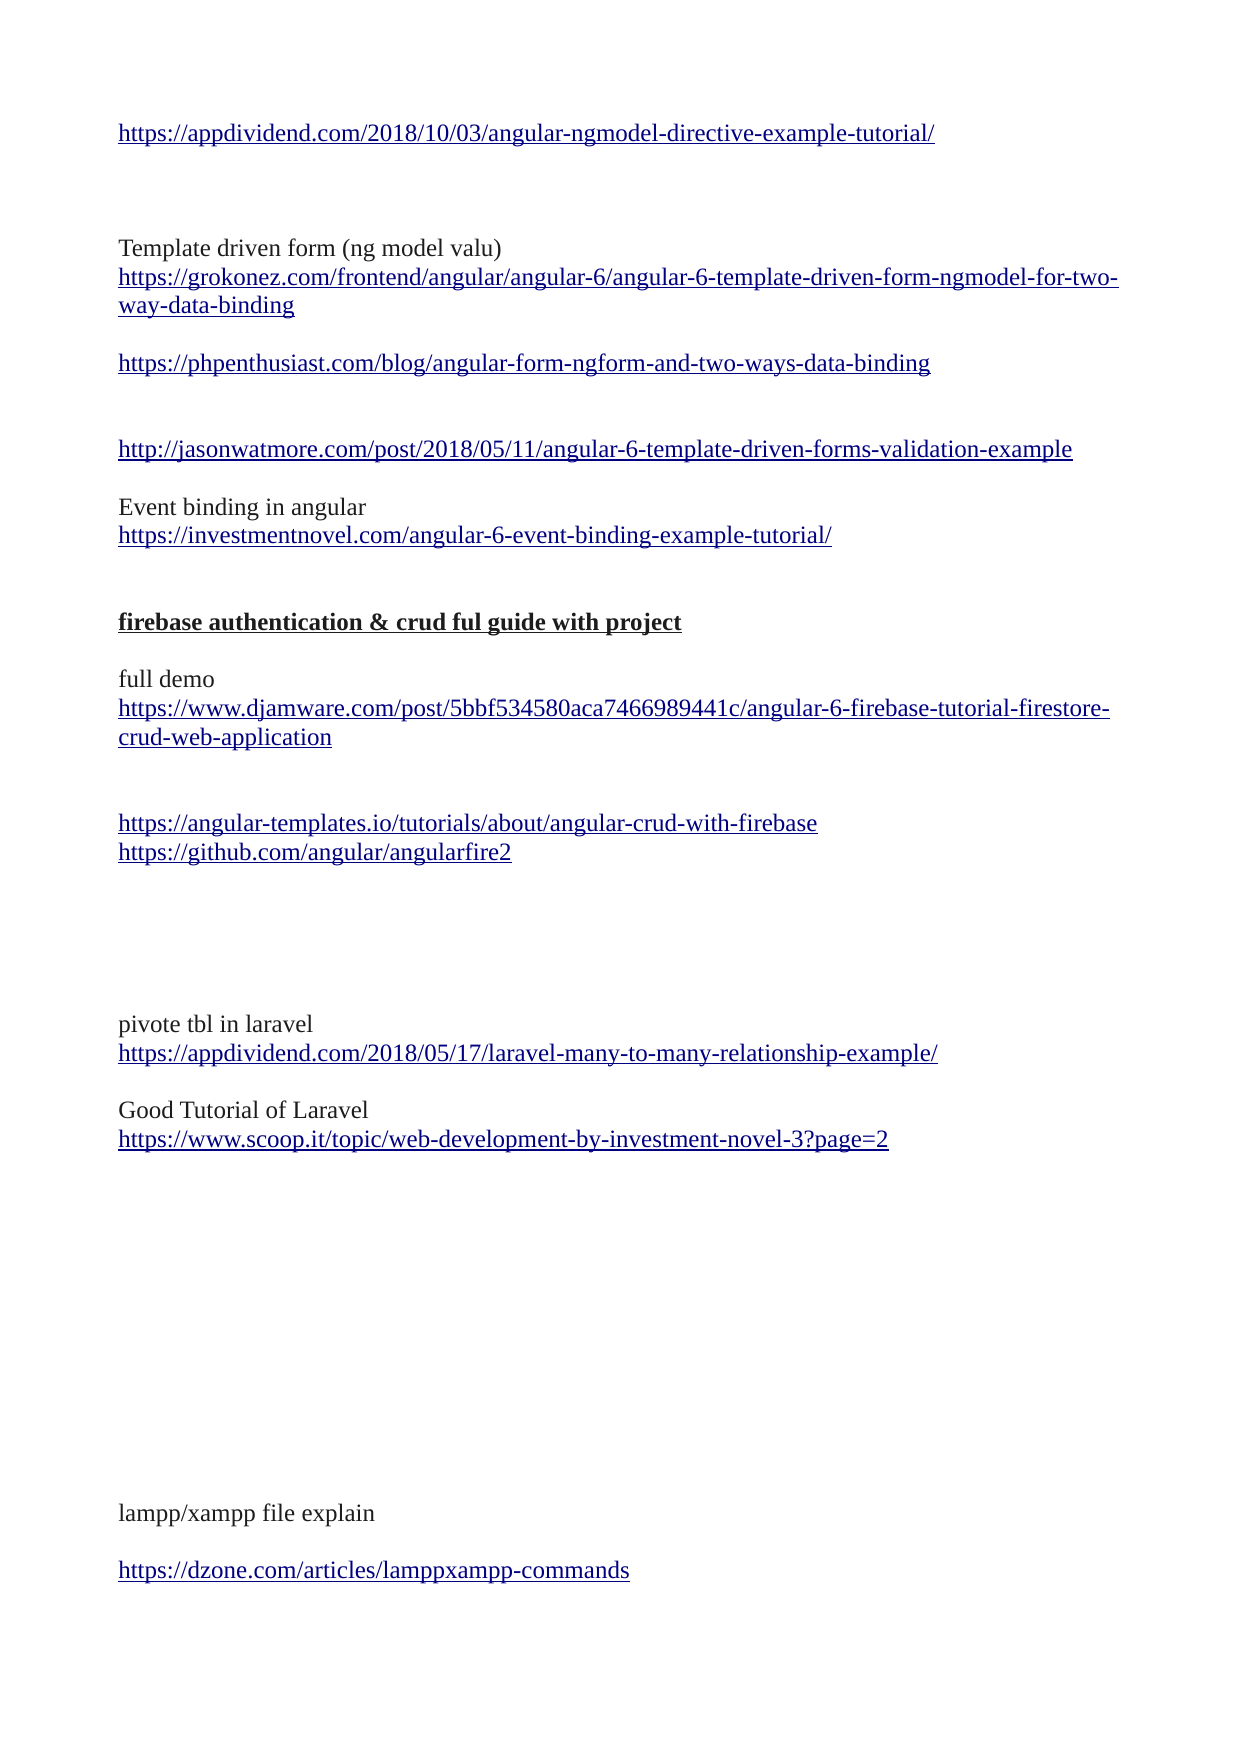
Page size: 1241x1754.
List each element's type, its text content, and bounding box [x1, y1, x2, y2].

text firebase authentication & crud ful guide with project [118, 607, 1122, 636]
text https://github.com/angular/angularfire2 [118, 837, 1122, 866]
text https://appdividend.com/2018/05/17/laravel-many-to-many-relationship-example/ [118, 1038, 1122, 1067]
text https://phpenthusiast.com/blog/angular-form-ngform-and-two-ways-data-binding [118, 348, 1122, 377]
text Template driven form (ng model valu) [118, 233, 1122, 262]
text https://grokonez.com/frontend/angular/angular-6/angular-6-template-driven-form-ngmodel-for-two-way-data-binding [118, 262, 1122, 319]
text http://jasonwatmore.com/post/2018/05/11/angular-6-template-driven-forms-validation-example [118, 434, 1122, 463]
text https://www.djamware.com/post/5bbf534580aca7466989441c/angular-6-firebase-tutorial-firestore-crud-web-application [118, 693, 1122, 751]
text https://investmentnovel.com/angular-6-event-binding-example-tutorial/ [118, 521, 1122, 549]
text Good Tutorial of Laravel [118, 1096, 1122, 1124]
text lampp/xampp file explain [118, 1498, 1122, 1527]
text https://www.scoop.it/topic/web-development-by-investment-novel-3?page=2 [118, 1124, 1122, 1153]
text https://angular-templates.io/tutorials/about/angular-crud-with-firebase [118, 808, 1122, 837]
text Event binding in angular [118, 492, 1122, 521]
text https://dzone.com/articles/lamppxampp-commands [118, 1556, 1122, 1584]
text full demo [118, 664, 1122, 693]
text pivote tbl in laravel [118, 1009, 1122, 1038]
text https://appdividend.com/2018/10/03/angular-ngmodel-directive-example-tutorial/ [118, 118, 1122, 147]
